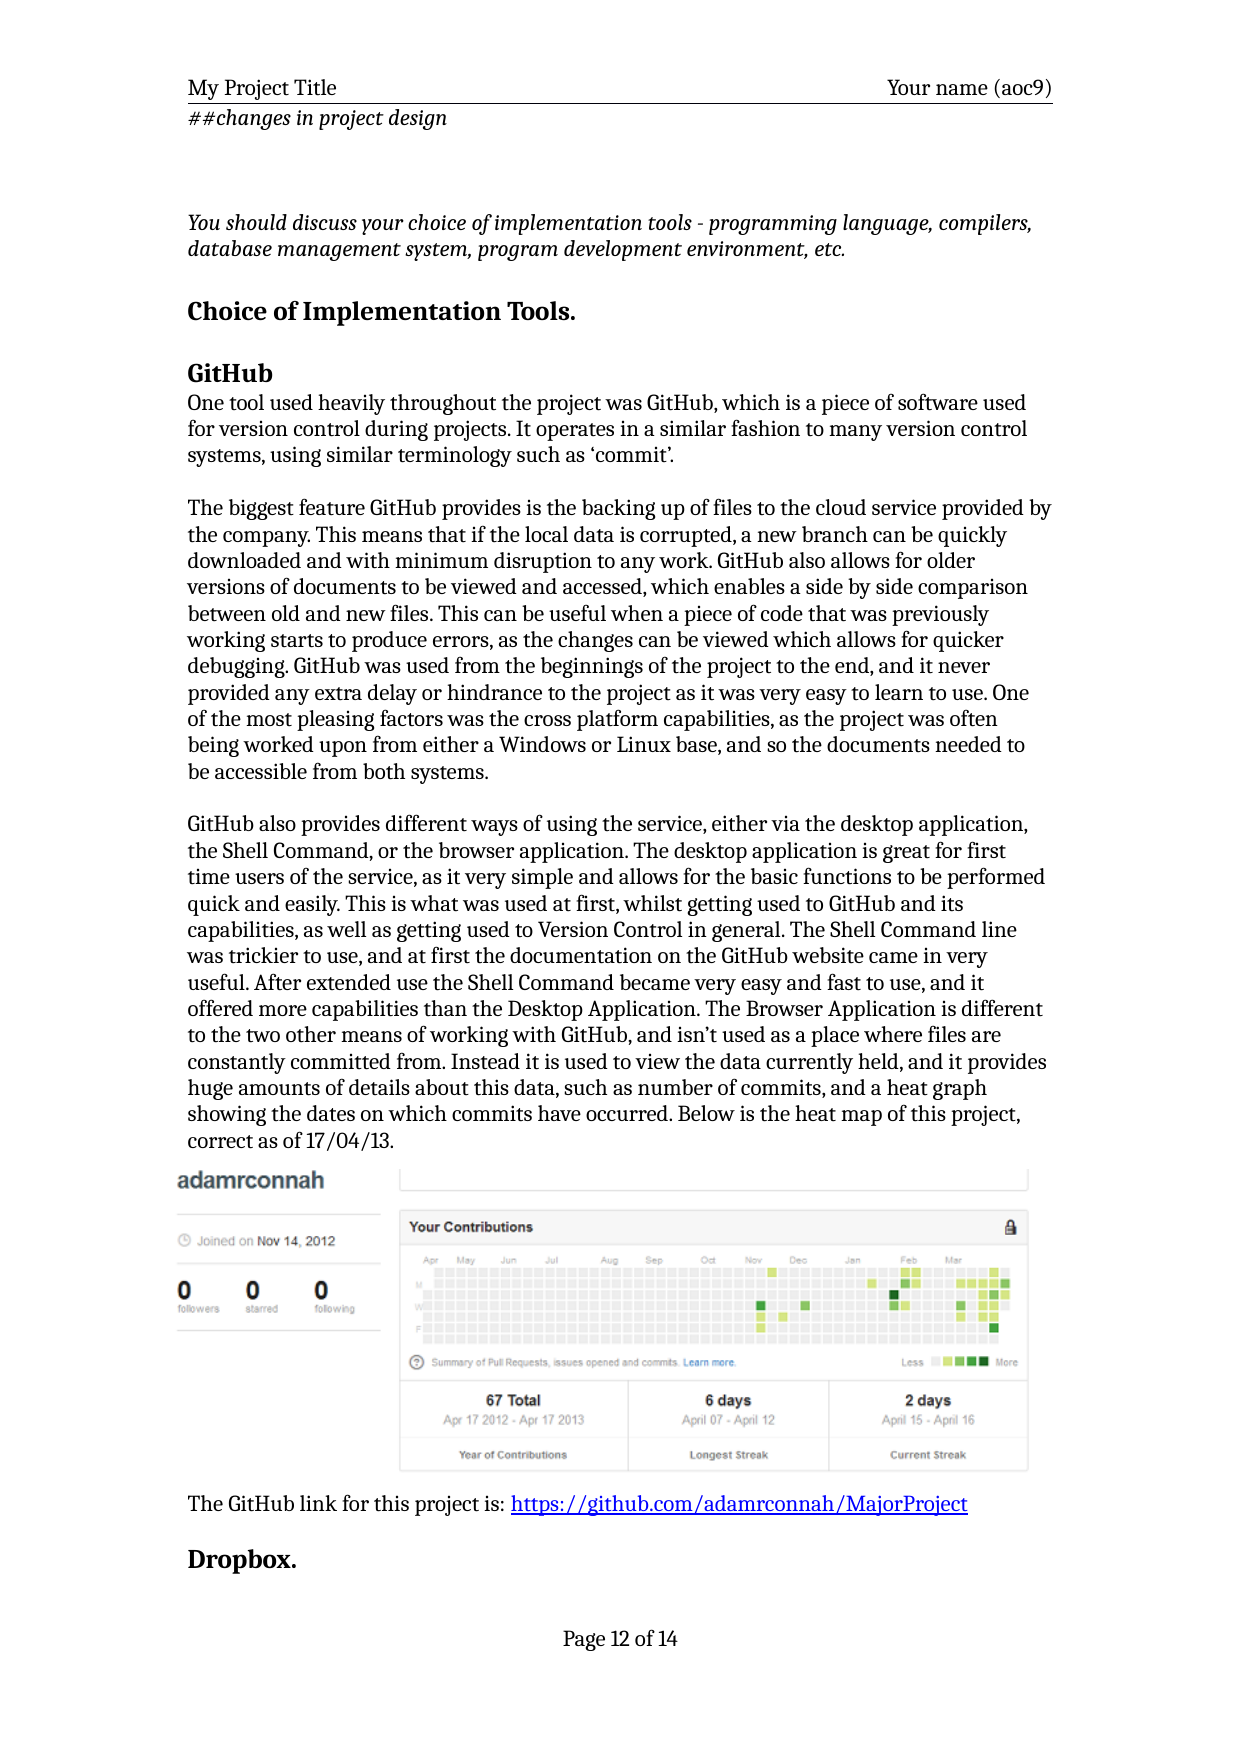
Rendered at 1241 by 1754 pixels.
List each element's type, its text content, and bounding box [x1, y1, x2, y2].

text You should discuss your choice of implementation tools - programming language, compilers, database management system, program development environment, etc. [187, 210, 1053, 263]
text The biggest feature GitHub provides is the backing up of files to the cloud service provided by the company. This means that if the local data is corrupted, a new branch can be quickly downloaded and with minimum disruption to any work. GitHub also allows for older versions of documents to be viewed and accessed, which enables a side by side comparison between old and new files. This can be useful when a piece of code that was previously working starts to produce errors, as the changes can be viewed which allows for quicker debugging. GitHub was used from the beginnings of the project to the end, and it never provided any extra delay or hindrance to the project as it was very easy to learn to use. One of the most pleasing factors was the cross platform capabilities, as the project was often being worked upon from either a Windows or Linux base, and so the documents needed to be accessible from both systems. [187, 495, 1053, 785]
text GitHub also provides different ways of using the service, either via the desktop application, the Shell Command, or the browser application. The desktop application is great for first time users of the service, as it very simple and allows for the basic functions to be performed quick and easily. This is what was used at first, whilst getting used to GitHub and its capabilities, as well as getting used to Version Control in general. The Shell Command line was trickier to use, and at first the documentation on the GitHub website came in very useful. After extended use the Shell Command became very easy and fast to use, and it offered more capabilities than the Desktop Application. The Browser Application is different to the two other means of working with GitHub, and isn’t used as a place where files are constantly committed from. Instead it is used to view the data currently held, and it provides huge amounts of details about this data, such as number of commits, and a heat graph showing the dates on which commits have occurred. Below is the heat map of this project, correct as of 17/04/13. [187, 811, 1053, 1154]
text ##changes in project design [187, 104, 1053, 131]
text Dropbox. [187, 1544, 1053, 1575]
text One tool used heavily throughout the project was GitHub, which is a piece of software used for version control during projects. It operates in a similar fashion to many version control systems, using similar terminology such as ‘commit’. [187, 389, 1053, 469]
text Choice of Implementation Tools. [187, 296, 1053, 327]
text GitHub [187, 358, 1053, 389]
text The GitHub link for this project is: https://github.com/adamrconnah/MajorProject [187, 1207, 1053, 1517]
